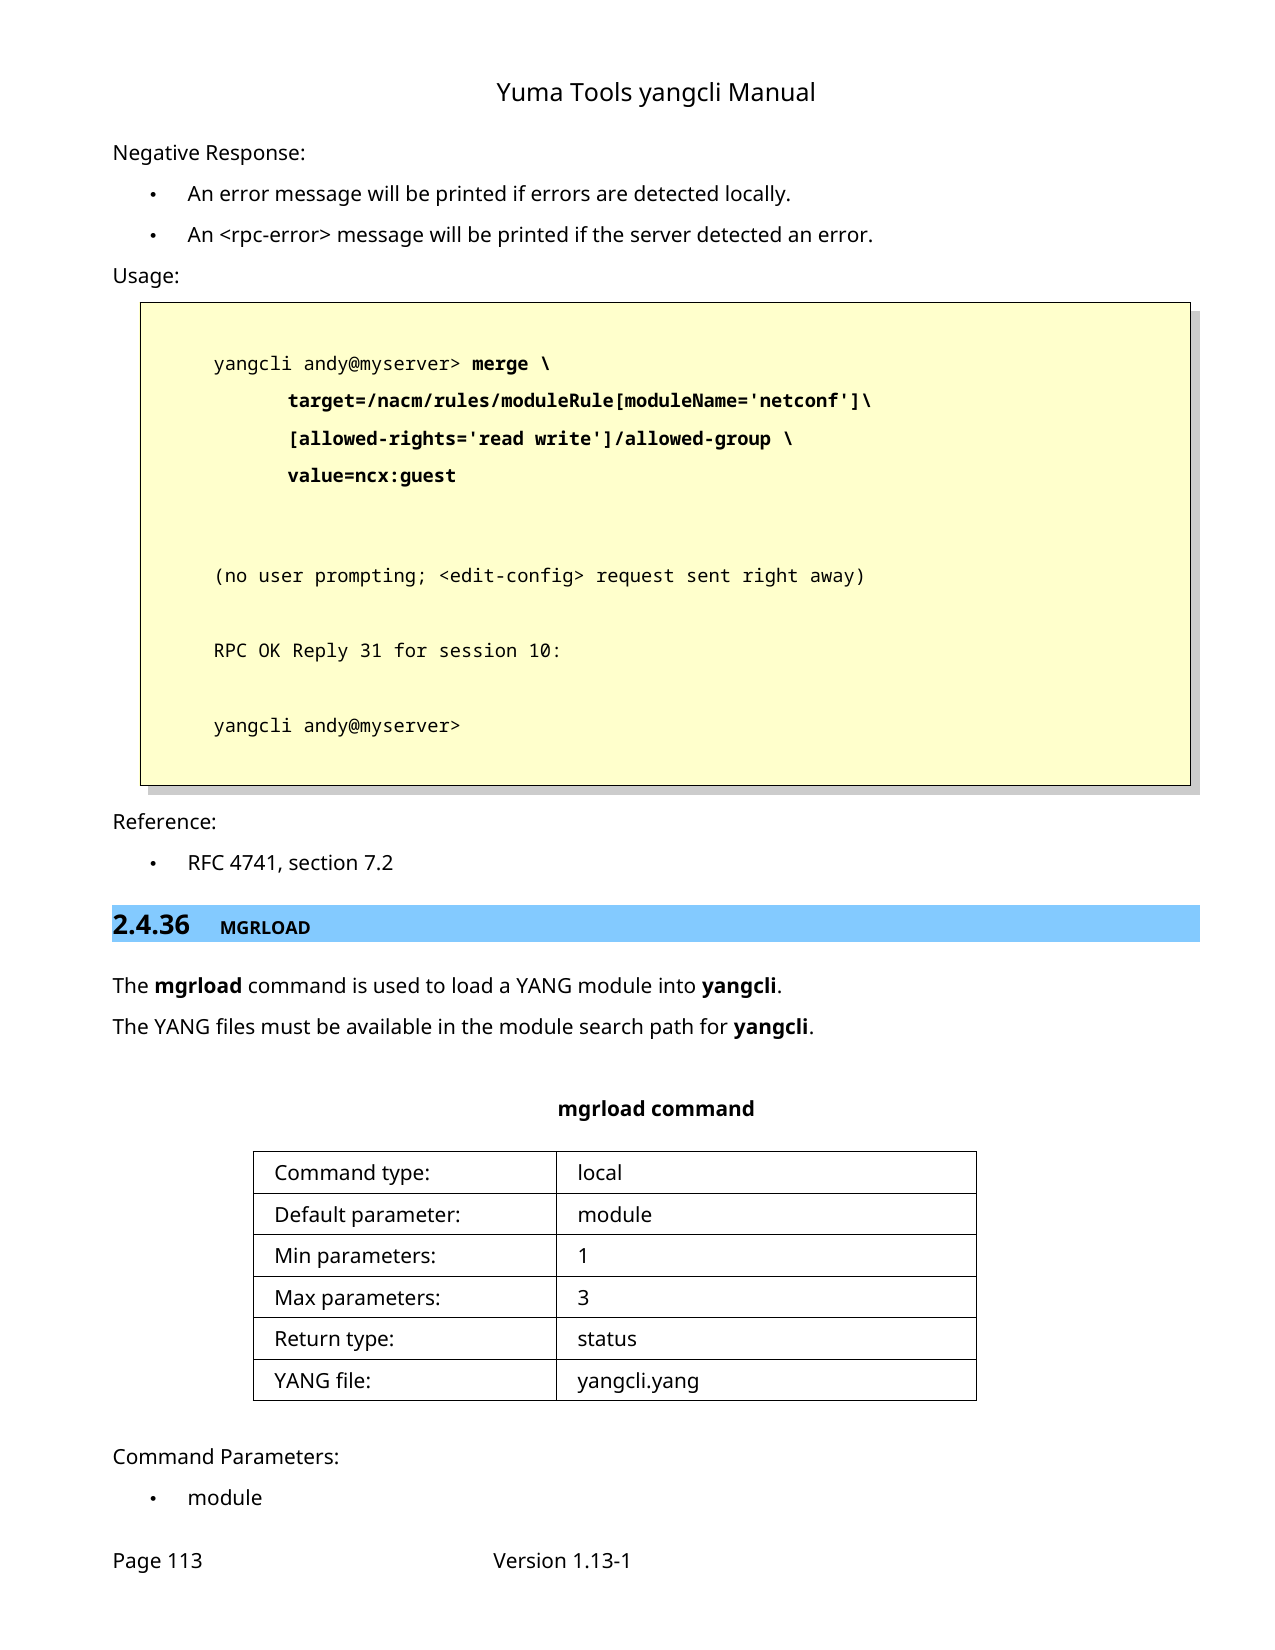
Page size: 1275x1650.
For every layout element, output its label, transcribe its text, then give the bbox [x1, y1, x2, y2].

text [allowed-rights='read write']/allowed-group \ [141, 415, 1190, 450]
table_cell Return type: [254, 1318, 556, 1359]
text RPC OK Reply 31 for session 10: [141, 628, 1190, 663]
text The mgrload command is used to load a YANG module into yangcli. [112, 971, 1200, 1000]
table_cell yangcli.yang [557, 1360, 976, 1400]
text Reference: [112, 807, 1200, 835]
text value=ncx:guest [141, 452, 1190, 488]
text yangcli andy@myserver> merge \ [141, 340, 1190, 375]
text Negative Response: [112, 138, 1200, 167]
table_cell 1 [557, 1235, 976, 1276]
text Command Parameters: [112, 1442, 1200, 1471]
table_header local [557, 1152, 976, 1193]
table_cell Default parameter: [254, 1194, 556, 1234]
table_cell status [557, 1318, 976, 1359]
table_cell module [557, 1194, 976, 1234]
table_cell YANG file: [254, 1360, 556, 1400]
text yangcli andy@myserver> [141, 703, 1190, 738]
text The YANG files must be available in the module search path for yangcli. [112, 1012, 1200, 1041]
list RFC 4741, section 7.2 [150, 848, 1200, 876]
text target=/nacm/rules/moduleRule[moduleName='netconf']\ [141, 377, 1190, 413]
table_cell 3 [557, 1277, 976, 1317]
table_cell Min parameters: [254, 1235, 556, 1276]
list An error message will be printed if errors are detected locally. [150, 179, 1200, 208]
text Usage: [112, 261, 1200, 290]
table_header Command type: [254, 1152, 556, 1193]
list An <rpc-error> message will be printed if the server detected an error. [150, 220, 1200, 249]
subtitle mgrload [112, 905, 1200, 942]
subtitle mgrload command [127, 1094, 1185, 1123]
table_cell Max parameters: [254, 1277, 556, 1317]
list module [150, 1483, 1200, 1512]
text (no user prompting; <edit-config> request sent right away) [141, 527, 1190, 588]
